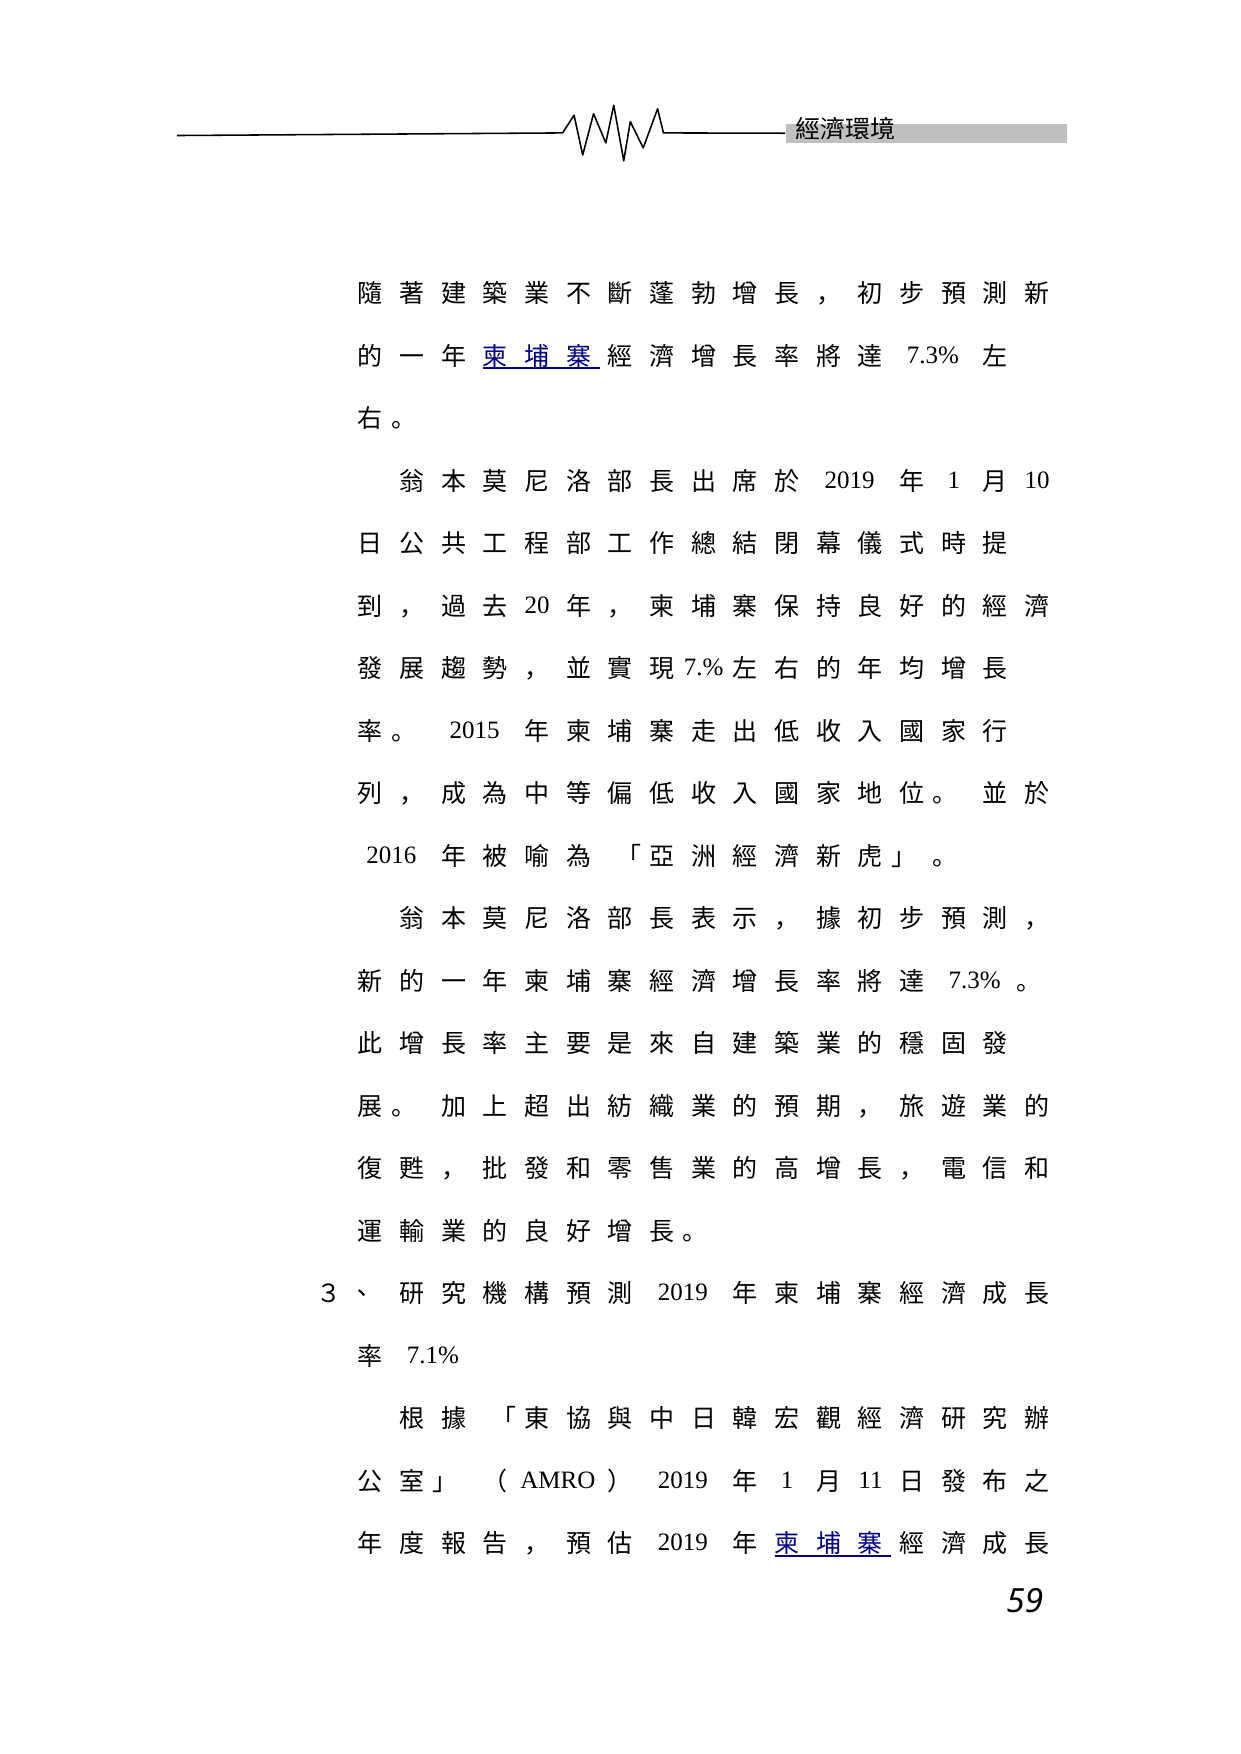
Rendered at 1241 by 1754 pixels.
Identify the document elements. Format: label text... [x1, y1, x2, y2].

text 翁本莫尼洛部長表示，據初步預測，新的一年柬埔寨經濟增長率將達7.3%。此增長率主要是來自建築業的穩固發展。加上超出紡織業的預期，旅遊業的復甦，批發和零售業的高增長，電信和運輸業的良好增長。 [330, 875, 1058, 1250]
text 翁本莫尼洛部長出席於2019年1月10日公共工程部工作總結閉幕儀式時提到，過去20年，柬埔寨保持良好的經濟發展趨勢，並實現7.%左右的年均增長率。2015年柬埔寨走出低收入國家行列，成為中等偏低收入國家地位。並於2016年被喻為「亞洲經濟新虎」。 [330, 438, 1058, 875]
text 隨著建築業不斷蓬勃增長，初步預測新的一年柬埔寨經濟增長率將達7.3%左右。 [330, 250, 1058, 438]
text ３、研究機構預測2019年柬埔寨經濟成長率7.1% [281, 1250, 1058, 1375]
text 根據「東協與中日韓宏觀經濟研究辦公室」（AMRO）2019年1月11日發布之年度報告，預估2019年柬埔寨經濟成長 [330, 1375, 1058, 1563]
